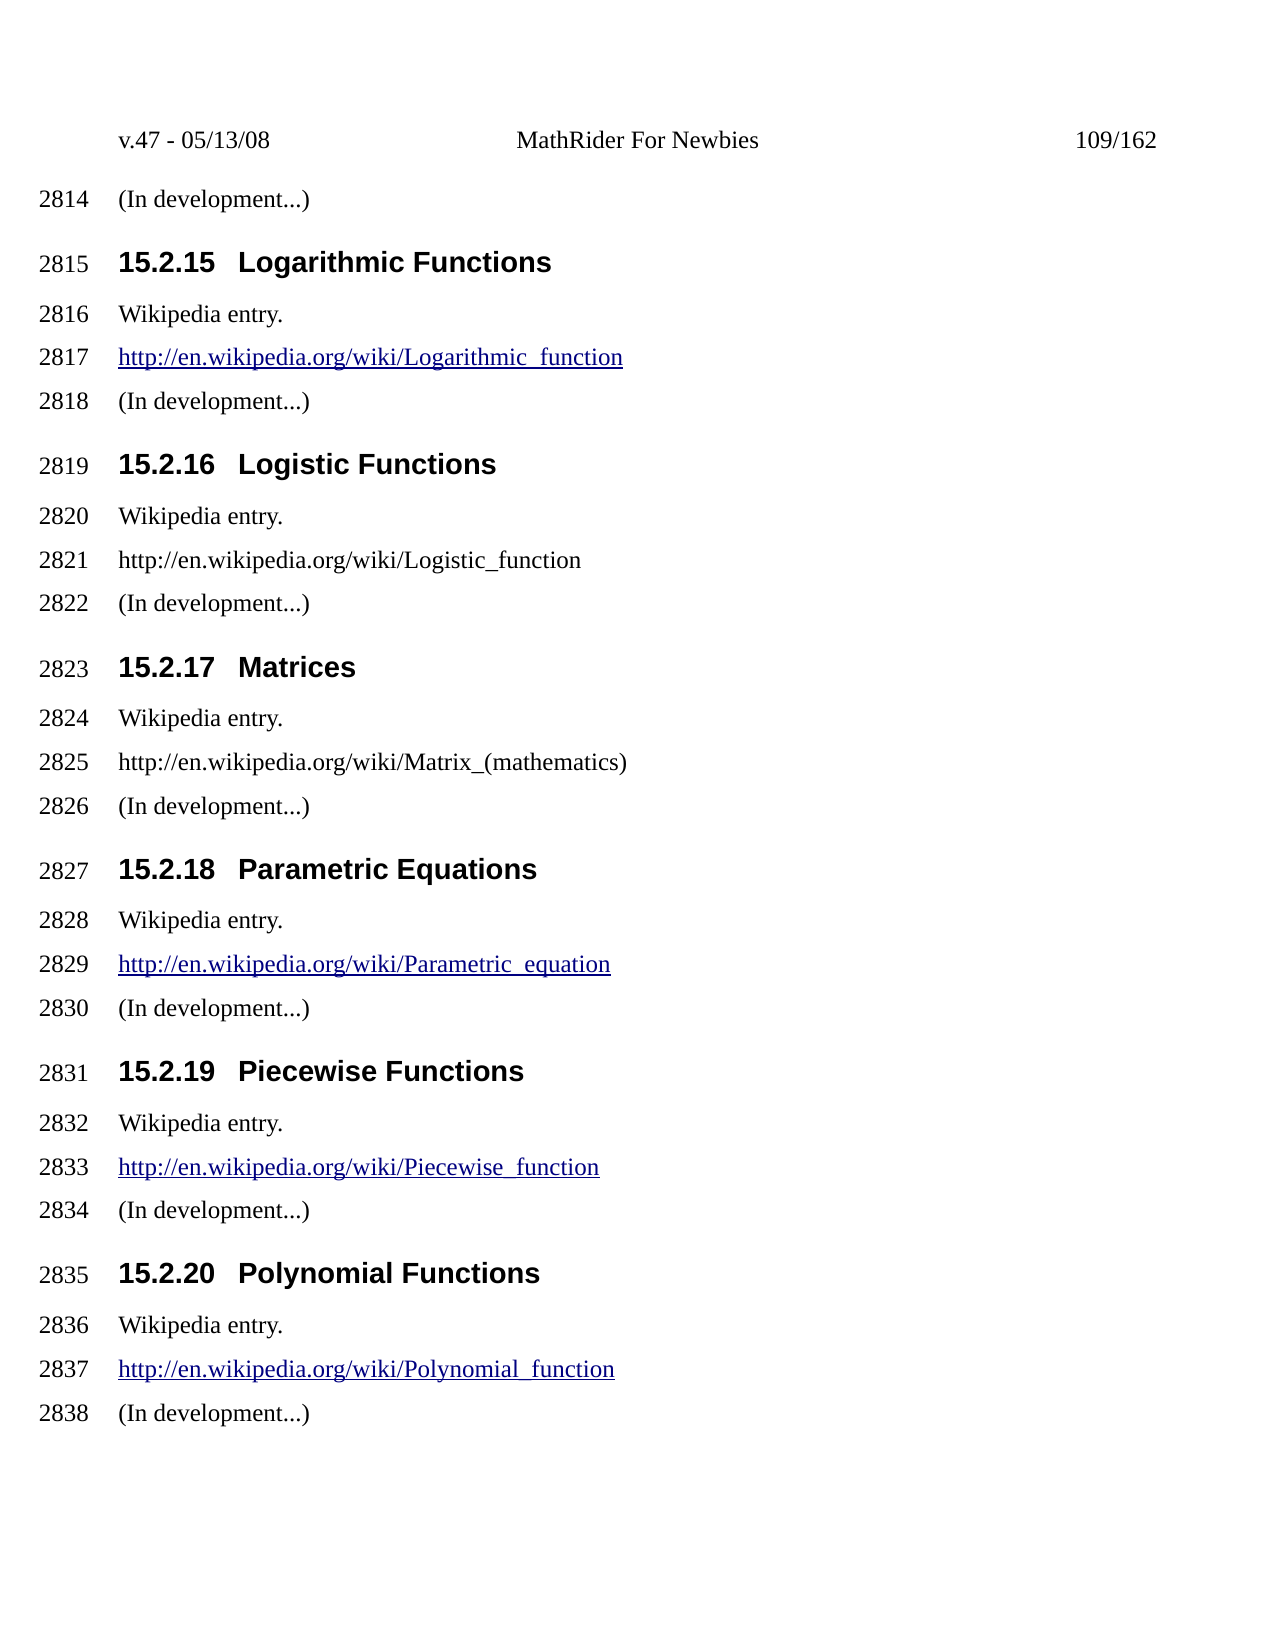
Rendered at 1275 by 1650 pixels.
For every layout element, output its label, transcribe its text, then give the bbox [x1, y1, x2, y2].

text http://en.wikipedia.org/wiki/Logistic_function [118, 545, 1157, 573]
text Wikipedia entry. [118, 299, 1157, 327]
subtitle Piecewise Functions [118, 1054, 1157, 1088]
text (In development...) [118, 588, 1157, 617]
text (In development...) [118, 1398, 1157, 1426]
text (In development...) [118, 1195, 1157, 1224]
text http://en.wikipedia.org/wiki/Logarithmic_function [118, 342, 1157, 371]
text Wikipedia entry. [118, 703, 1157, 732]
text http://en.wikipedia.org/wiki/Piecewise_function [118, 1152, 1157, 1180]
text http://en.wikipedia.org/wiki/Parametric_equation [118, 949, 1157, 978]
text http://en.wikipedia.org/wiki/Polynomial_function [118, 1354, 1157, 1383]
text http://en.wikipedia.org/wiki/Matrix_(mathematics) [118, 747, 1157, 776]
text Wikipedia entry. [118, 501, 1157, 530]
text (In development...) [118, 184, 1157, 213]
text Wikipedia entry. [118, 1108, 1157, 1137]
subtitle Logarithmic Functions [118, 245, 1157, 279]
subtitle Logistic Functions [118, 447, 1157, 481]
subtitle Matrices [118, 650, 1157, 683]
subtitle Parametric Equations [118, 852, 1157, 886]
subtitle Polynomial Functions [118, 1257, 1157, 1290]
text Wikipedia entry. [118, 906, 1157, 934]
text (In development...) [118, 993, 1157, 1022]
text Wikipedia entry. [118, 1310, 1157, 1339]
text (In development...) [118, 386, 1157, 415]
text (In development...) [118, 791, 1157, 819]
